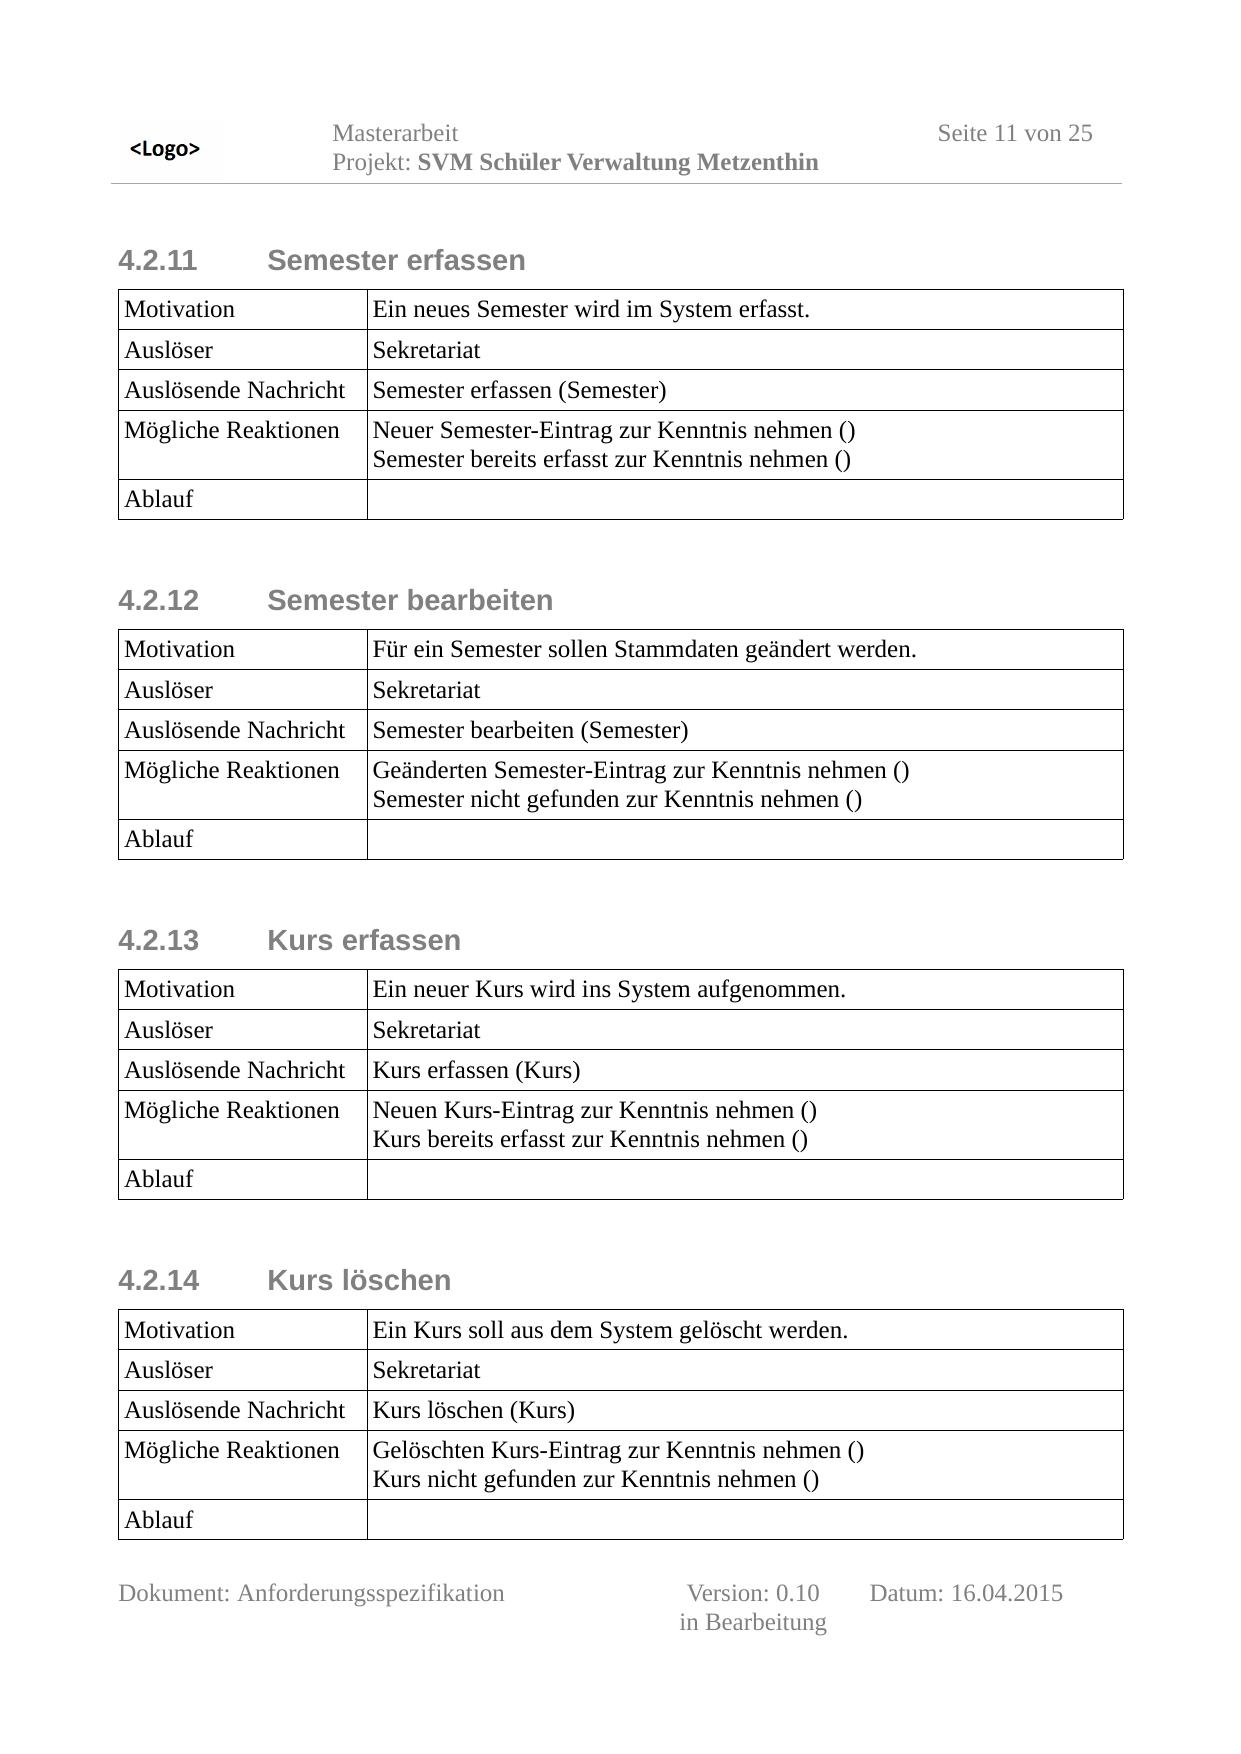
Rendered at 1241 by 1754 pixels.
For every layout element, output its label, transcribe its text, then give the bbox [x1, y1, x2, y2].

table_cell Sekretariat [368, 1350, 1123, 1389]
table_header Ein Kurs soll aus dem System gelöscht werden. [368, 1310, 1123, 1349]
table_cell Auslöser [119, 330, 367, 369]
table_cell Neuer Semester-Eintrag zur Kenntnis nehmen () Semester bereits erfasst zur Kenntnis nehmen () [368, 411, 1123, 478]
table_cell Mögliche Reaktionen [119, 411, 367, 478]
table_header Ein neuer Kurs wird ins System aufgenommen. [368, 970, 1123, 1009]
table_cell Ablauf [119, 820, 367, 859]
table_cell Gelöschten Kurs-Eintrag zur Kenntnis nehmen () Kurs nicht gefunden zur Kenntnis nehmen () [368, 1431, 1123, 1499]
table_header Motivation [119, 1310, 367, 1349]
table_cell Auslösende Nachricht [119, 710, 367, 749]
table_cell Kurs löschen (Kurs) [368, 1391, 1123, 1430]
subtitle Semester bearbeiten [118, 583, 1122, 616]
table_cell Ablauf [119, 1500, 367, 1539]
table_cell [368, 1500, 1123, 1539]
table_cell [368, 820, 1123, 859]
picture [118, 118, 224, 183]
table_cell Mögliche Reaktionen [119, 1091, 367, 1159]
table_cell [368, 1160, 1123, 1199]
table_header Motivation [119, 630, 367, 669]
subtitle Kurs erfassen [118, 923, 1122, 956]
table_cell Auslösende Nachricht [119, 1050, 367, 1090]
table_cell Semester erfassen (Semester) [368, 370, 1123, 409]
table_cell Sekretariat [368, 670, 1123, 709]
table_cell Auslösende Nachricht [119, 370, 367, 409]
table_cell Ablauf [119, 1160, 367, 1199]
table_cell [368, 480, 1123, 519]
table_cell Mögliche Reaktionen [119, 1431, 367, 1499]
table_header Für ein Semester sollen Stammdaten geändert werden. [368, 630, 1123, 669]
table_header Ein neues Semester wird im System erfasst. [368, 290, 1123, 329]
table_cell Geänderten Semester-Eintrag zur Kenntnis nehmen () Semester nicht gefunden zur Kenntnis nehmen () [368, 751, 1123, 819]
table_cell Auslöser [119, 670, 367, 709]
table_header Motivation [119, 290, 367, 329]
table_cell Ablauf [119, 480, 367, 519]
table_cell Auslöser [119, 1350, 367, 1389]
table_cell Auslöser [119, 1010, 367, 1049]
table_cell Auslösende Nachricht [119, 1391, 367, 1430]
subtitle Semester erfassen [118, 242, 1122, 276]
table_cell Kurs erfassen (Kurs) [368, 1050, 1123, 1090]
table_cell Sekretariat [368, 1010, 1123, 1049]
subtitle Kurs löschen [118, 1263, 1122, 1296]
table_cell Neuen Kurs-Eintrag zur Kenntnis nehmen () Kurs bereits erfasst zur Kenntnis nehmen () [368, 1091, 1123, 1159]
table_cell Mögliche Reaktionen [119, 751, 367, 819]
table_cell Semester bearbeiten (Semester) [368, 710, 1123, 749]
table_header Motivation [119, 970, 367, 1009]
table_cell Sekretariat [368, 330, 1123, 369]
